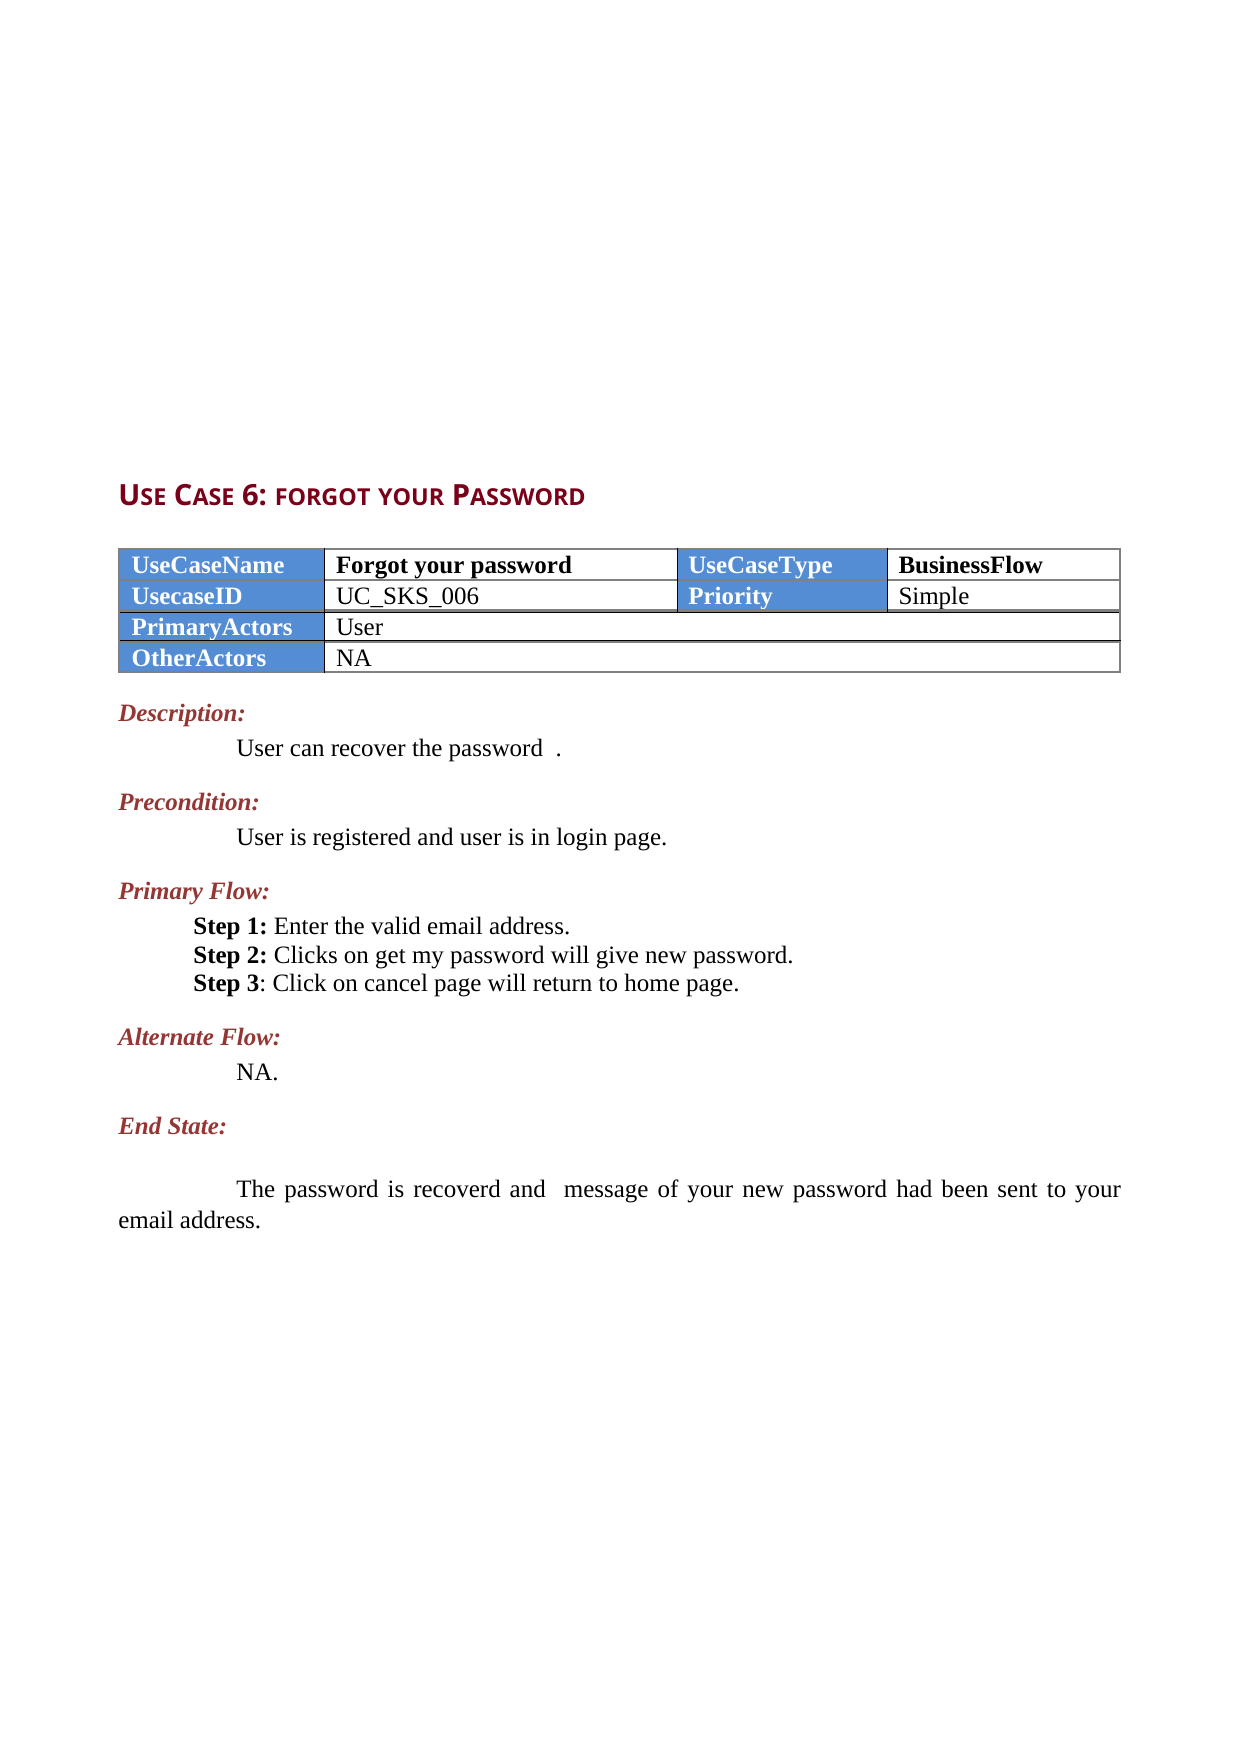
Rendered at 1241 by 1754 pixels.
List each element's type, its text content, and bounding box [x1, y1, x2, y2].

text User is registered and user is in login page. [118, 822, 1122, 851]
table_header BusinessFlow [888, 550, 1119, 579]
text Step 1: Enter the valid email address. [193, 911, 1122, 940]
table_cell OtherActors [120, 643, 324, 671]
text Primary Flow: [118, 876, 1122, 905]
table_cell NA [325, 643, 1119, 671]
table_header UseCaseName [120, 550, 324, 579]
text Precondition: [118, 787, 1122, 816]
text Use Case 6: forgot your Password [118, 474, 1122, 513]
table_cell UsecaseID [120, 581, 324, 609]
table_cell PrimaryActors [120, 613, 324, 640]
text Step 2: Clicks on get my password will give new password. [193, 940, 1122, 968]
table_cell Simple [888, 581, 1119, 609]
text Alternate Flow: [118, 1022, 1122, 1051]
table_header UseCaseType [678, 550, 887, 579]
text User can recover the password . [118, 733, 1122, 762]
text Step 3: Click on cancel page will return to home page. [193, 968, 1122, 997]
table_header Forgot your password [325, 550, 677, 579]
text Description: [118, 698, 1122, 727]
text End State: [118, 1111, 1122, 1140]
text NA. [118, 1057, 1122, 1086]
text The password is recoverd and message of your new password had been sent to your email address. [118, 1171, 1122, 1234]
table_cell User [325, 613, 1119, 640]
table_cell UC_SKS_006 [325, 581, 677, 609]
table_cell Priority [678, 581, 887, 609]
